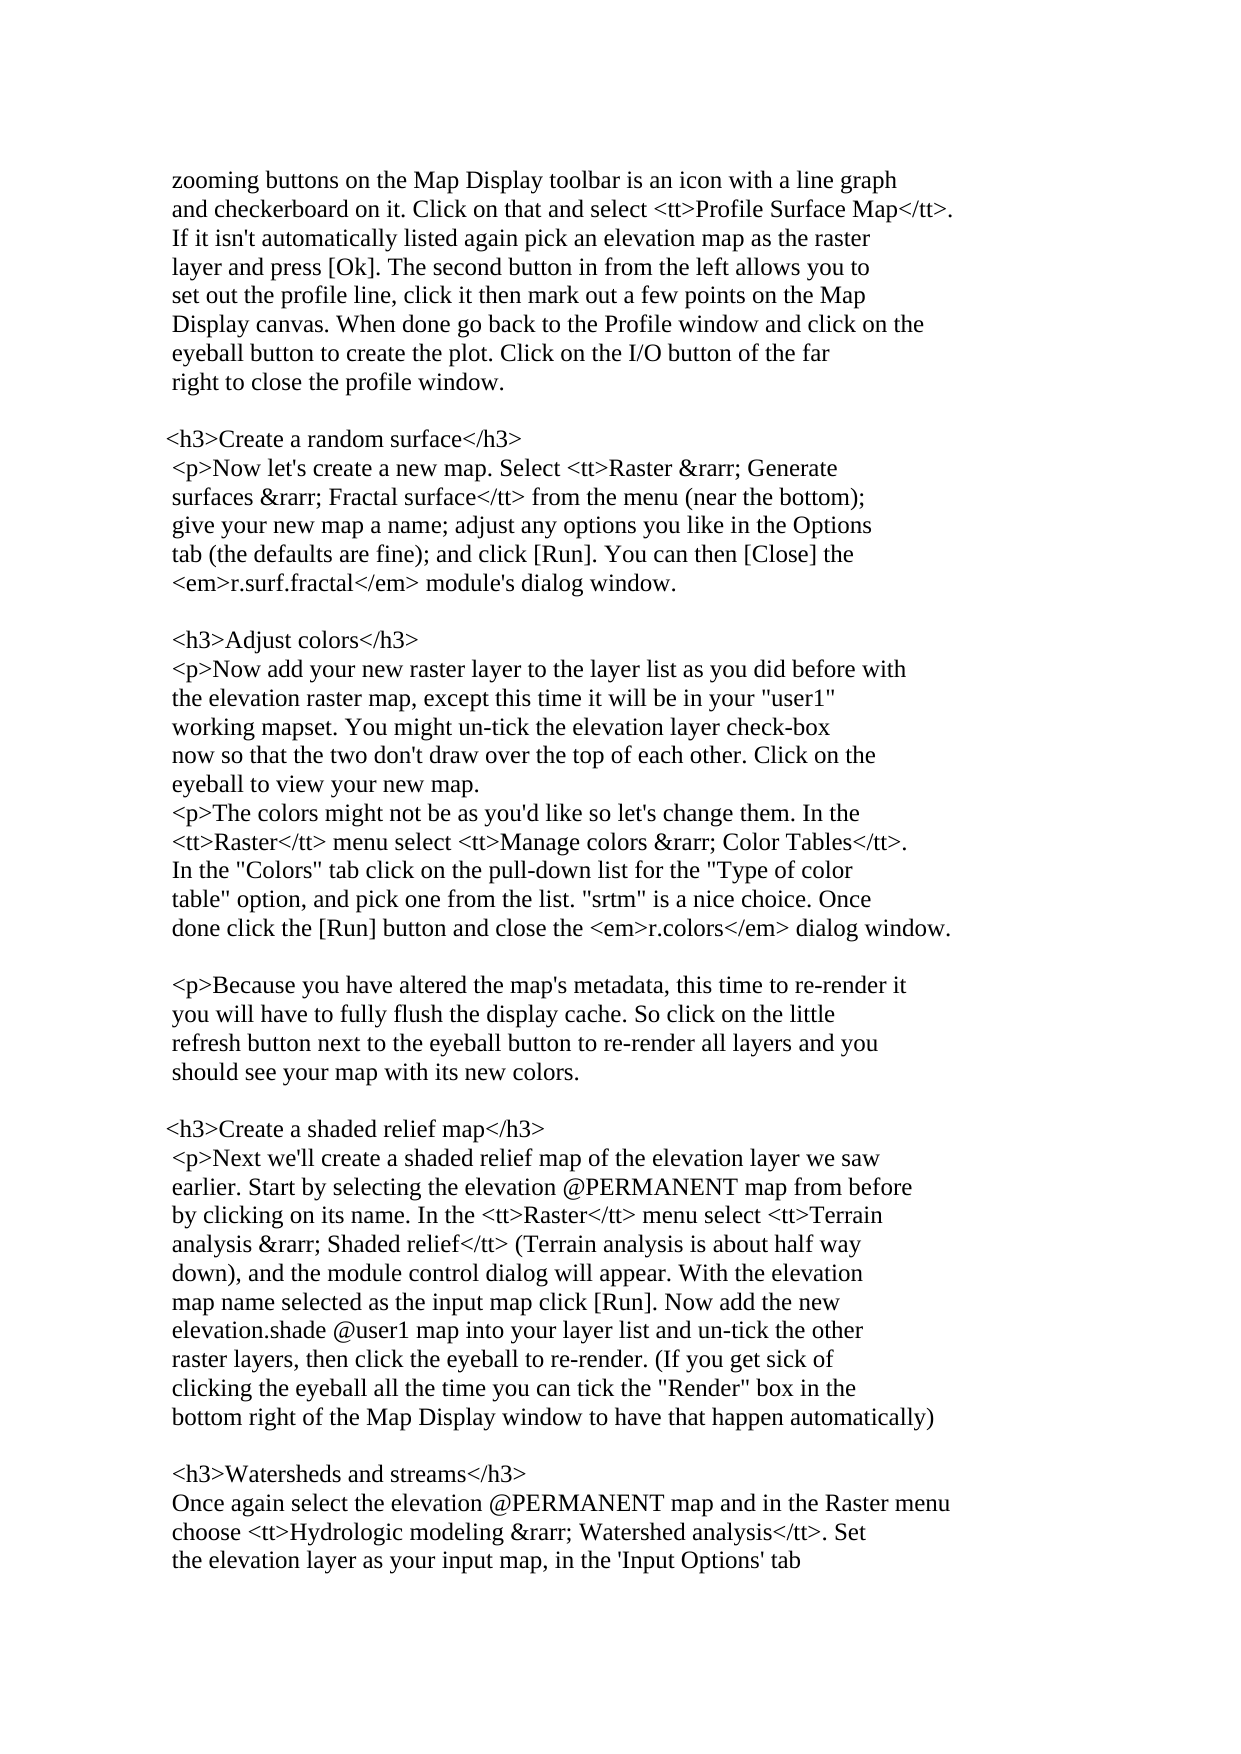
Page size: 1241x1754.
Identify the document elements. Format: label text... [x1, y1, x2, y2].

text bottom right of the Map Display window to have that happen automatically) [165, 1402, 1075, 1430]
text map name selected as the input map click [Run]. Now add the new [165, 1287, 1075, 1315]
text surfaces &rarr; Fractal surface</tt> from the menu (near the bottom); [165, 482, 1075, 510]
text <h3>Watersheds and streams</h3> [165, 1459, 1075, 1488]
text now so that the two don't draw over the top of each other. Click on the [165, 740, 1075, 769]
text In the "Colors" tab click on the pull-down list for the "Type of color [165, 855, 1075, 884]
text <p>Next we'll create a shaded relief map of the elevation layer we saw [165, 1143, 1075, 1172]
text refresh button next to the eyeball button to re-render all layers and you [165, 1028, 1075, 1057]
text <h3>Adjust colors</h3> [165, 625, 1075, 654]
text down), and the module control dialog will appear. With the elevation [165, 1258, 1075, 1287]
text earlier. Start by selecting the elevation @PERMANENT map from before [165, 1172, 1075, 1200]
text tab (the defaults are fine); and click [Run]. You can then [Close] the [165, 539, 1075, 568]
text <p>Because you have altered the map's metadata, this time to re-render it [165, 970, 1075, 999]
text done click the [Run] button and close the <em>r.colors</em> dialog window. [165, 913, 1075, 942]
text <h3>Create a shaded relief map</h3> [165, 1114, 1075, 1143]
text If it isn't automatically listed again pick an elevation map as the raster [165, 223, 1075, 252]
text layer and press [Ok]. The second button in from the left allows you to [165, 252, 1075, 280]
text zooming buttons on the Map Display toolbar is an icon with a line graph [165, 165, 1075, 194]
text elevation.shade @user1 map into your layer list and un-tick the other [165, 1315, 1075, 1344]
text you will have to fully flush the display cache. So click on the little [165, 999, 1075, 1028]
text should see your map with its new colors. [165, 1057, 1075, 1085]
text right to close the profile window. [165, 367, 1075, 395]
text set out the profile line, click it then mark out a few points on the Map [165, 280, 1075, 309]
text and checkerboard on it. Click on that and select <tt>Profile Surface Map</tt>. [165, 194, 1075, 223]
text clicking the eyeball all the time you can tick the "Render" box in the [165, 1373, 1075, 1402]
text working mapset. You might un-tick the elevation layer check-box [165, 712, 1075, 740]
text <tt>Raster</tt> menu select <tt>Manage colors &rarr; Color Tables</tt>. [165, 827, 1075, 855]
text <h3>Create a random surface</h3> [165, 424, 1075, 453]
text Once again select the elevation @PERMANENT map and in the Raster menu [165, 1488, 1075, 1517]
text <p>The colors might not be as you'd like so let's change them. In the [165, 798, 1075, 827]
text Display canvas. When done go back to the Profile window and click on the [165, 309, 1075, 338]
text eyeball button to create the plot. Click on the I/O button of the far [165, 338, 1075, 367]
text <p>Now let's create a new map. Select <tt>Raster &rarr; Generate [165, 453, 1075, 482]
text table" option, and pick one from the list. "srtm" is a nice choice. Once [165, 884, 1075, 913]
text the elevation layer as your input map, in the 'Input Options' tab [165, 1545, 1075, 1574]
text <p>Now add your new raster layer to the layer list as you did before with [165, 654, 1075, 683]
text by clicking on its name. In the <tt>Raster</tt> menu select <tt>Terrain [165, 1200, 1075, 1229]
text give your new map a name; adjust any options you like in the Options [165, 510, 1075, 539]
text choose <tt>Hydrologic modeling &rarr; Watershed analysis</tt>. Set [165, 1517, 1075, 1545]
text the elevation raster map, except this time it will be in your "user1" [165, 683, 1075, 712]
text analysis &rarr; Shaded relief</tt> (Terrain analysis is about half way [165, 1229, 1075, 1258]
text raster layers, then click the eyeball to re-render. (If you get sick of [165, 1344, 1075, 1373]
text eyeball to view your new map. [165, 769, 1075, 798]
text <em>r.surf.fractal</em> module's dialog window. [165, 568, 1075, 597]
